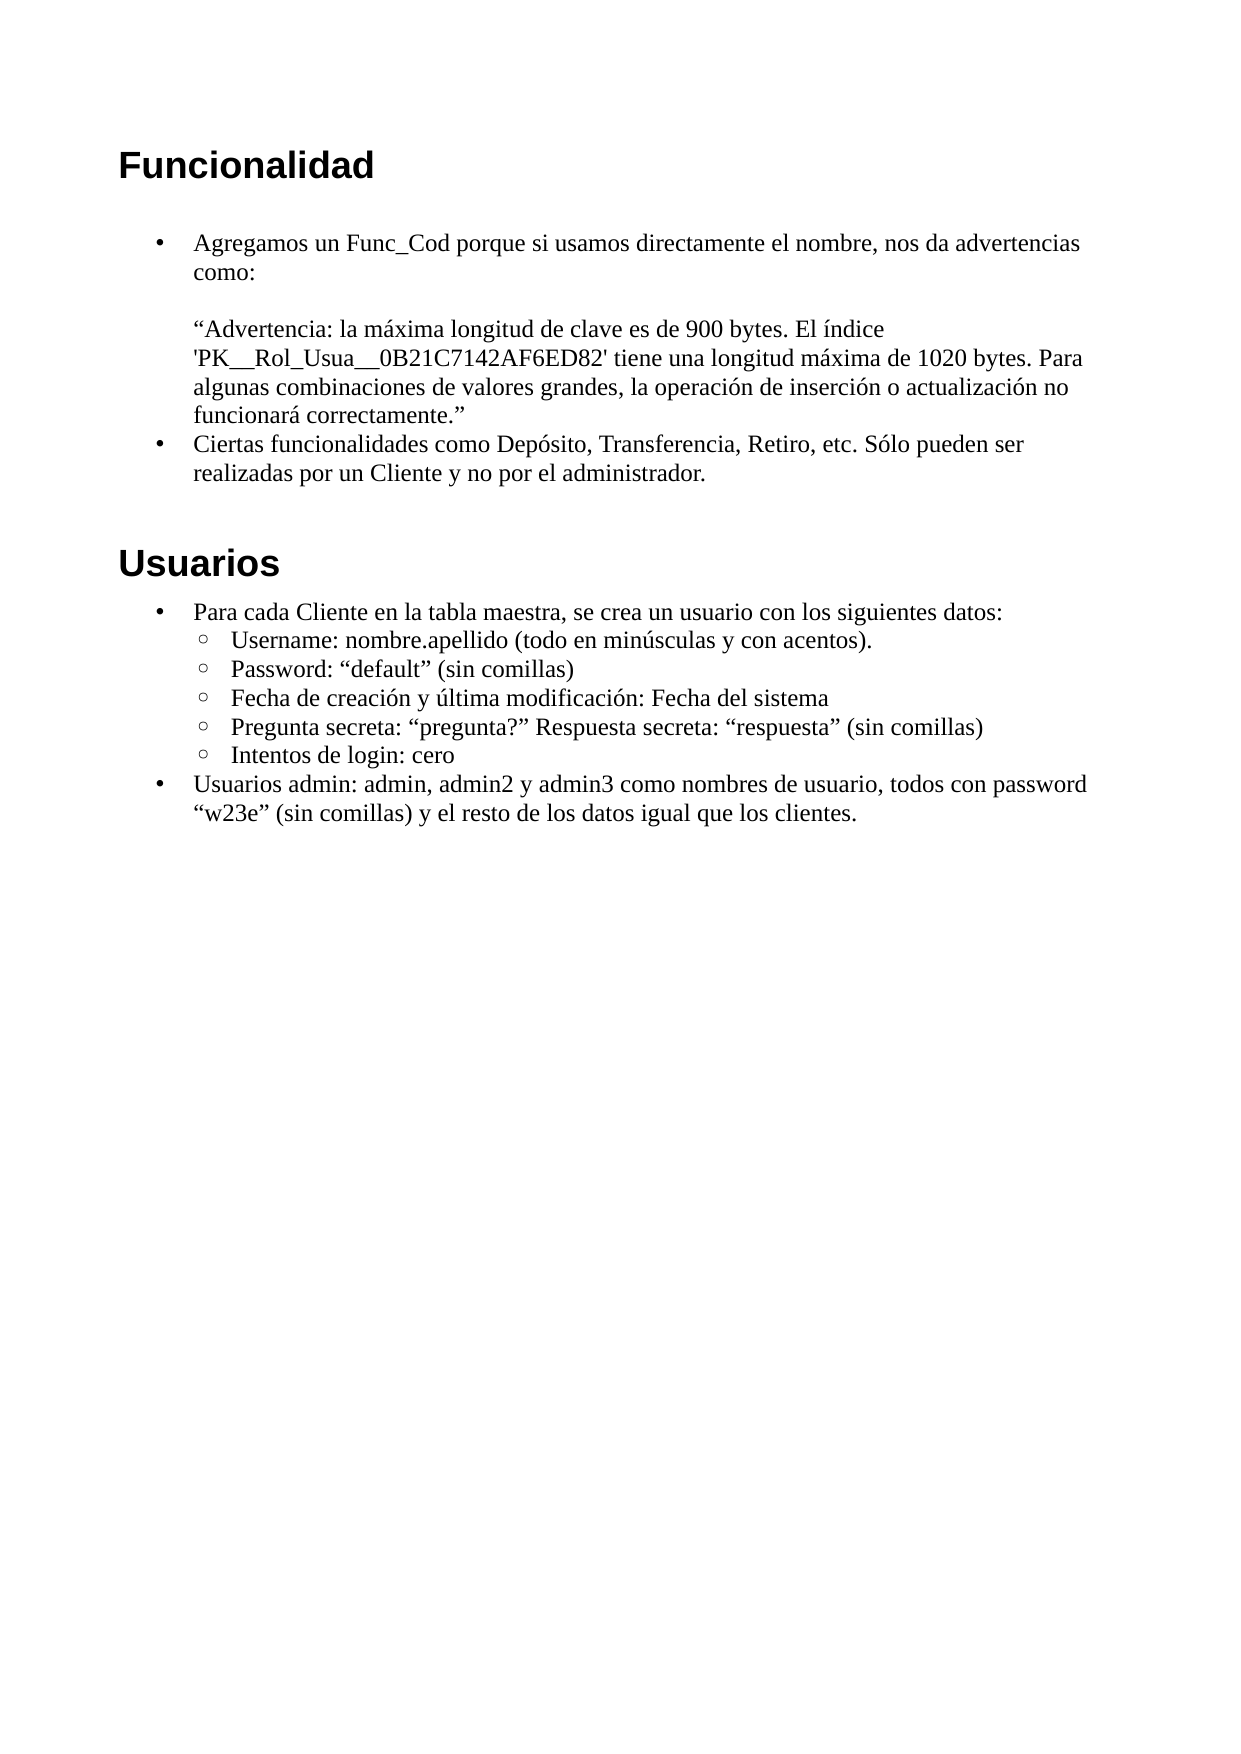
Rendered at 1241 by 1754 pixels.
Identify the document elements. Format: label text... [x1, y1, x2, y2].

list Password: “default” (sin comillas) [193, 654, 1122, 683]
list Pregunta secreta: “pregunta?” Respuesta secreta: “respuesta” (sin comillas) [193, 712, 1122, 740]
subtitle Funcionalidad [118, 143, 1122, 187]
list Ciertas funcionalidades como Depósito, Transferencia, Retiro, etc. Sólo pueden ser realizadas por un Cliente y no por el administrador. [156, 429, 1122, 487]
list Para cada Cliente en la tabla maestra, se crea un usuario con los siguientes datos: [156, 597, 1122, 625]
list Intentos de login: cero [193, 740, 1122, 769]
list Username: nombre.apellido (todo en minúsculas y con acentos). [193, 625, 1122, 654]
list “Advertencia: la máxima longitud de clave es de 900 bytes. El índice 'PK__Rol_Usua__0B21C7142AF6ED82' tiene una longitud máxima de 1020 bytes. Para algunas combinaciones de valores grandes, la operación de inserción o actualización no funcionará correctamente.” [156, 314, 1122, 429]
list Fecha de creación y última modificación: Fecha del sistema [193, 683, 1122, 712]
list Agregamos un Func_Cod porque si usamos directamente el nombre, nos da advertencias como: [156, 228, 1122, 286]
list Usuarios admin: admin, admin2 y admin3 como nombres de usuario, todos con password “w23e” (sin comillas) y el resto de los datos igual que los clientes. [156, 769, 1122, 827]
subtitle Usuarios [118, 541, 1122, 584]
